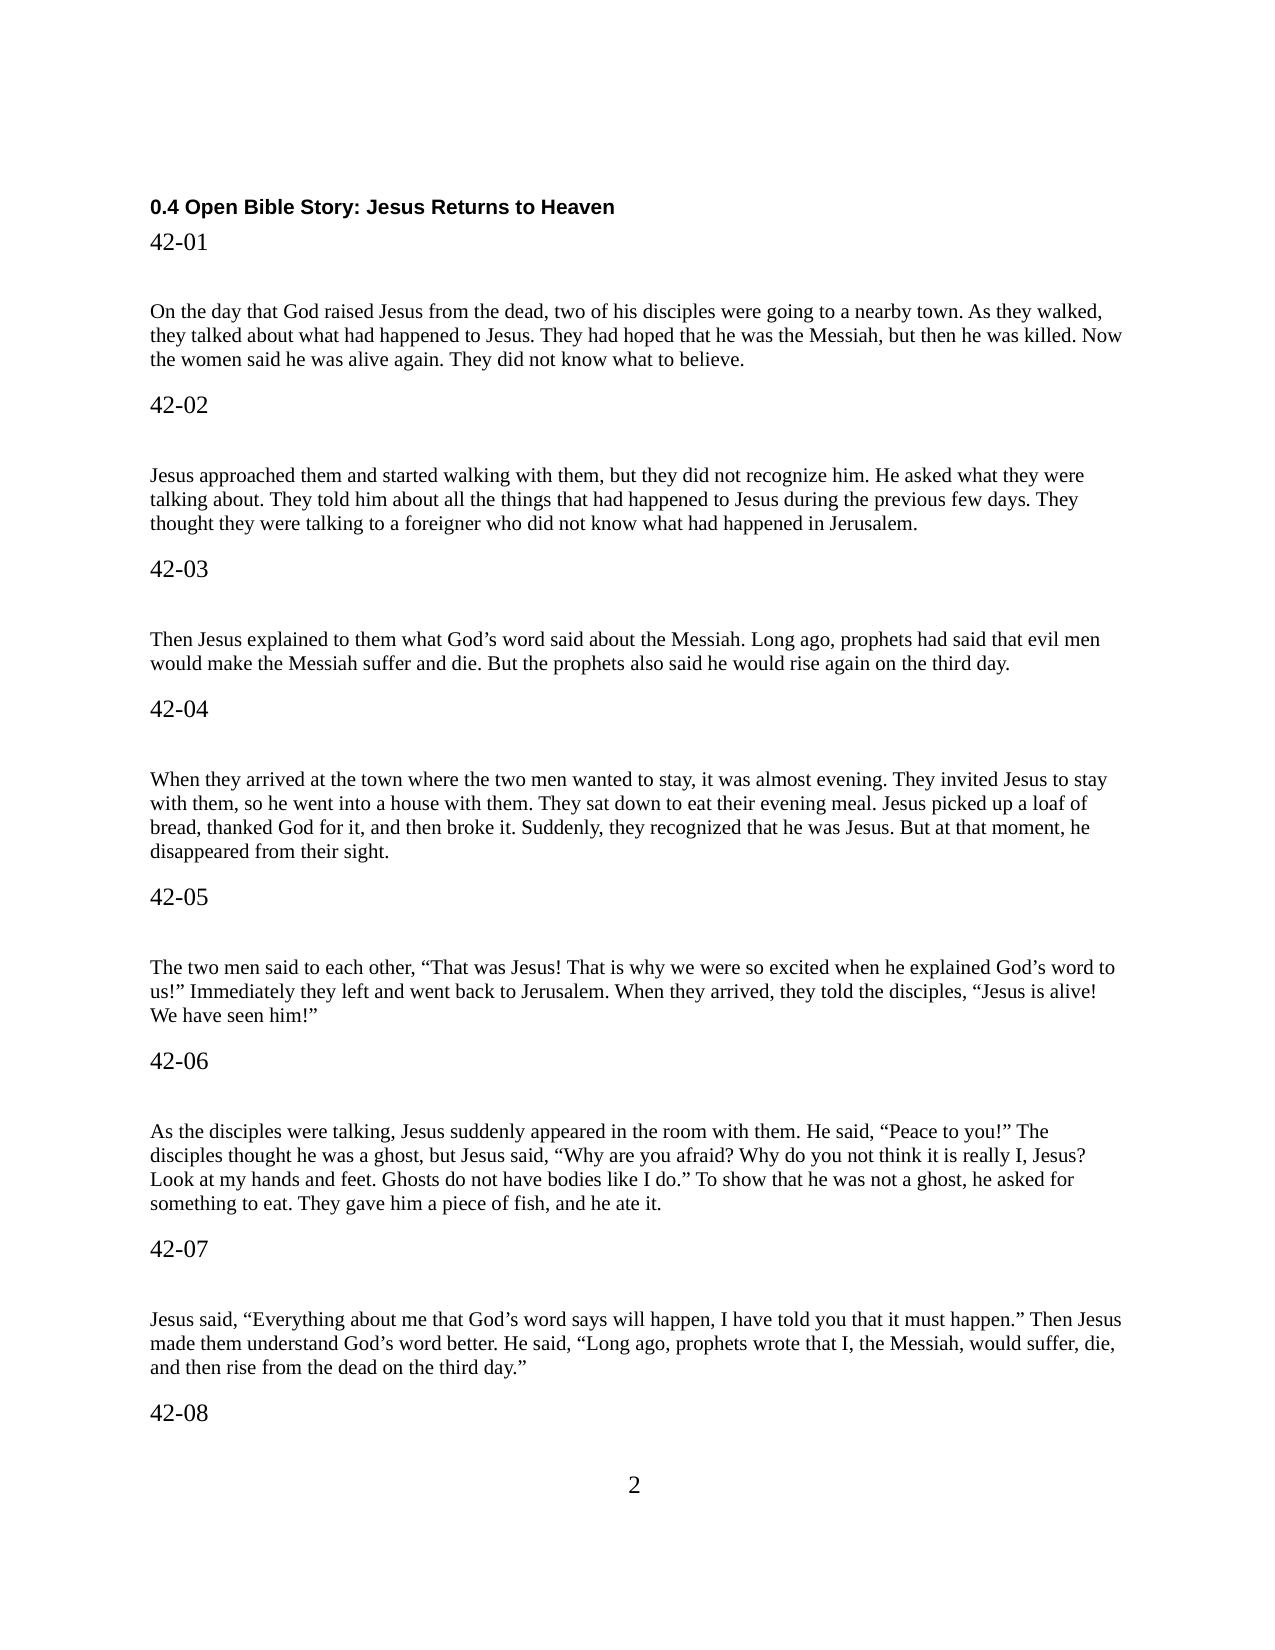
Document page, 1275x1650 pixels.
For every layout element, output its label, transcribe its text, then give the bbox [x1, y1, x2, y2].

text The two men said to each other, “That was Jesus! That is why we were so excited when he explained God’s word to us!” Immediately they left and went back to Jerusalem. When they arrived, they told the disciples, “Jesus is alive! We have seen him!” [150, 955, 1125, 1027]
text Then Jesus explained to them what God’s word said about the Messiah. Long ago, prophets had said that evil men would make the Messiah suffer and die. But the prophets also said he would rise again on the third day. [150, 627, 1125, 675]
subtitle 42-03 [150, 554, 1125, 583]
subtitle 42-07 [150, 1234, 1125, 1263]
subtitle 42-02 [150, 391, 1125, 419]
subtitle 42-04 [150, 694, 1125, 723]
text As the disciples were talking, Jesus suddenly appeared in the room with them. He said, “Peace to you!” The disciples thought he was a ghost, but Jesus said, “Why are you afraid? Why do you not think it is really I, Jesus? Look at my hands and feet. Ghosts do not have bodies like I do.” To show that he was not a ghost, he asked for something to eat. They gave him a piece of fish, and he ate it. [150, 1119, 1125, 1215]
text Jesus said, “Everything about me that God’s word says will happen, I have told you that it must happen.” Then Jesus made them understand God’s word better. He said, “Long ago, prophets wrote that I, the Messiah, would suffer, die, and then rise from the dead on the third day.” [150, 1307, 1125, 1379]
subtitle 42-08 [150, 1398, 1125, 1427]
subtitle 42-01 [150, 227, 1125, 255]
subtitle 0.4 Open Bible Story: Jesus Returns to Heaven [150, 195, 1125, 219]
text Jesus approached them and started walking with them, but they did not recognize him. He asked what they were talking about. They told him about all the things that had happened to Jesus during the previous few days. They thought they were talking to a foreigner who did not know what had happened in Jerusalem. [150, 463, 1125, 535]
text When they arrived at the town where the two men wanted to stay, it was almost evening. They invited Jesus to stay with them, so he went into a house with them. They sat down to eat their evening meal. Jesus picked up a loaf of bread, thanked God for it, and then broke it. Suddenly, they recognized that he was Jesus. But at that moment, he disappeared from their sight. [150, 767, 1125, 863]
text On the day that God raised Jesus from the dead, two of his disciples were going to a nearby town. As they walked, they talked about what had happened to Jesus. They had hoped that he was the Messiah, but then he was killed. Now the women said he was alive again. They did not know what to believe. [150, 299, 1125, 371]
subtitle 42-05 [150, 882, 1125, 911]
subtitle 42-06 [150, 1046, 1125, 1075]
